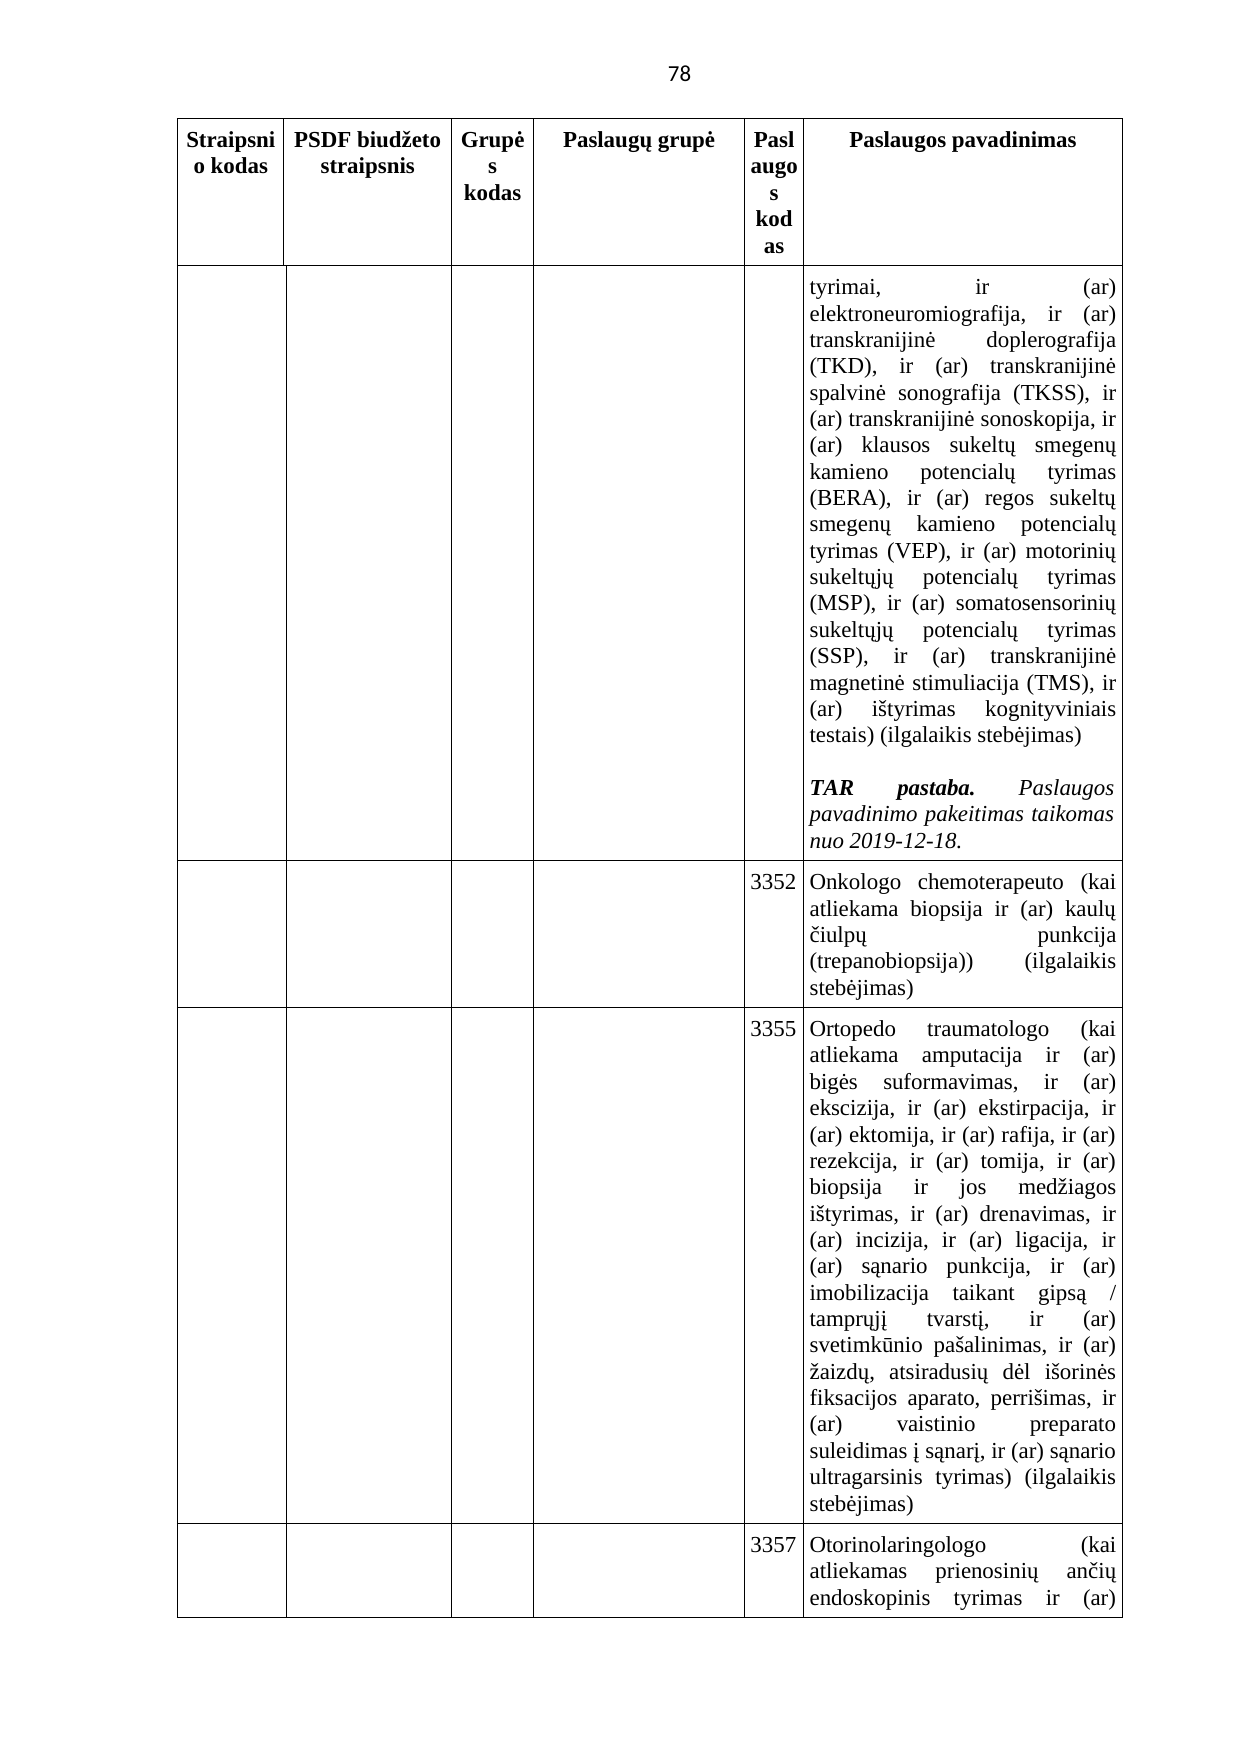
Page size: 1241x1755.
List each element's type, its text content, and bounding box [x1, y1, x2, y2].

table_cell 3355 [745, 1008, 803, 1523]
table_cell 3352 [745, 861, 803, 1007]
table_header Paslaugos kodas [745, 119, 803, 265]
table_header Paslaugos pavadinimas [804, 119, 1122, 265]
table_cell [452, 861, 533, 1007]
table_cell [534, 1008, 744, 1523]
table_cell [178, 1524, 286, 1617]
table_cell Onkologo chemoterapeuto (kai atliekama biopsija ir (ar) kaulų čiulpų punkcija (trepanobiopsija)) (ilgalaikis stebėjimas) [804, 861, 1122, 1007]
table_cell [452, 266, 533, 860]
table_cell [534, 861, 744, 1007]
table_cell [178, 861, 286, 1007]
table_cell tyrimai, ir (ar) elektroneuromiografija, ir (ar) transkranijinė doplerografija (TKD), ir (ar) transkranijinė spalvinė sonografija (TKSS), ir (ar) transkranijinė sonoskopija, ir (ar) klausos sukeltų smegenų kamieno potencialų tyrimas (BERA), ir (ar) regos sukeltų smegenų kamieno potencialų tyrimas (VEP), ir (ar) motorinių sukeltųjų potencialų tyrimas (MSP), ir (ar) somatosensorinių sukeltųjų potencialų tyrimas (SSP), ir (ar) transkranijinė magnetinė stimuliacija (TMS), ir (ar) ištyrimas kognityviniais testais) (ilgalaikis stebėjimas) TAR pastaba. Paslaugos pavadinimo pakeitimas taikomas nuo 2019-12-18. [804, 266, 1122, 860]
table_header Grupės kodas [452, 119, 533, 265]
table_cell Otorinolaringologo (kai atliekamas prienosinių ančių endoskopinis tyrimas ir (ar) [804, 1524, 1122, 1617]
table_cell [178, 266, 286, 860]
table_cell [452, 1008, 533, 1523]
table_cell [534, 266, 744, 860]
table_cell [287, 266, 451, 860]
table_cell [287, 1524, 451, 1617]
table_cell [178, 1008, 286, 1523]
table_header PSDF biudžeto straipsnis [284, 119, 451, 265]
table_cell 3357 [745, 1524, 803, 1617]
table_cell [452, 1524, 533, 1617]
table_cell [745, 266, 803, 860]
table_cell [534, 1524, 744, 1617]
table_cell [287, 861, 451, 1007]
table_cell Ortopedo traumatologo (kai atliekama amputacija ir (ar) bigės suformavimas, ir (ar) ekscizija, ir (ar) ekstirpacija, ir (ar) ektomija, ir (ar) rafija, ir (ar) rezekcija, ir (ar) tomija, ir (ar) biopsija ir jos medžiagos ištyrimas, ir (ar) drenavimas, ir (ar) incizija, ir (ar) ligacija, ir (ar) sąnario punkcija, ir (ar) imobilizacija taikant gipsą / tamprųjį tvarstį, ir (ar) svetimkūnio pašalinimas, ir (ar) žaizdų, atsiradusių dėl išorinės fiksacijos aparato, perrišimas, ir (ar) vaistinio preparato suleidimas į sąnarį, ir (ar) sąnario ultragarsinis tyrimas) (ilgalaikis stebėjimas) [804, 1008, 1122, 1523]
table_cell [287, 1008, 451, 1523]
table_header Straipsnio kodas [178, 119, 283, 265]
table_header Paslaugų grupė [534, 119, 744, 265]
